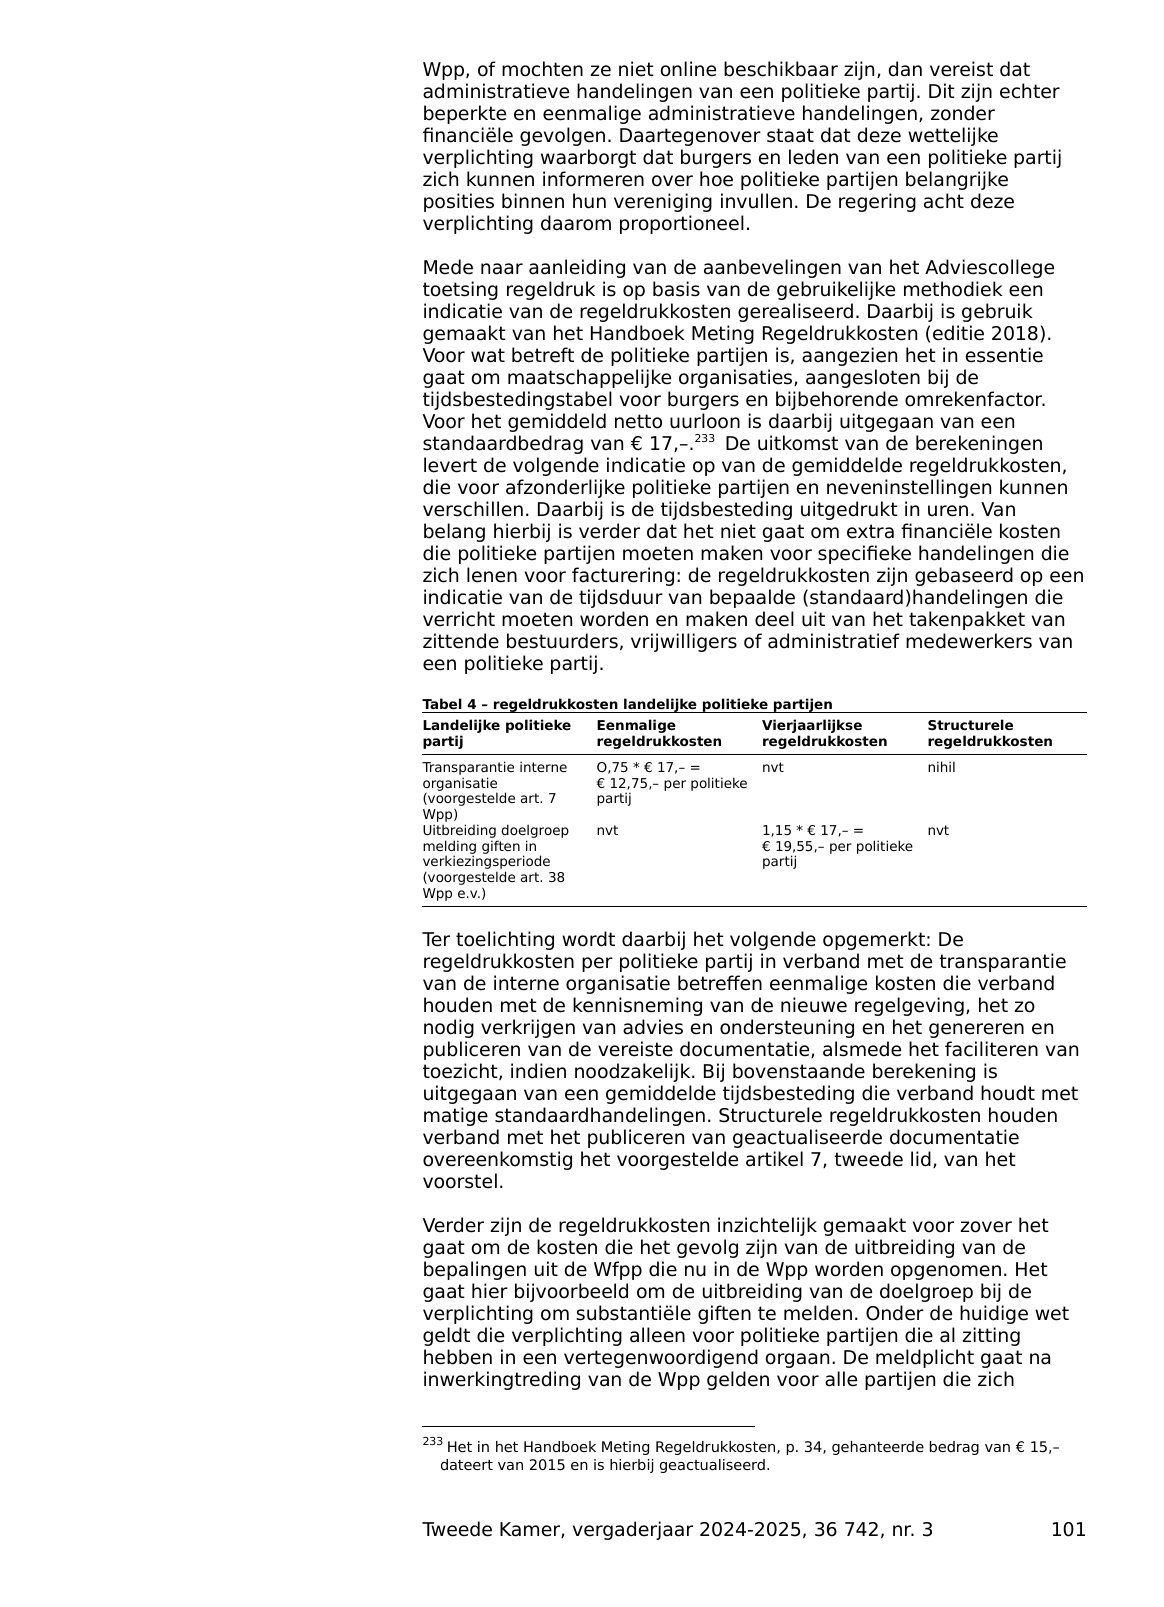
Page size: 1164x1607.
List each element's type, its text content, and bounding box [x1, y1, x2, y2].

table_cell O,75 * € 17,– = € 12,75,– per politieke partij [590, 755, 756, 823]
table_cell nihil [921, 755, 1087, 823]
table_cell Eenmalige regeldrukkosten [590, 713, 756, 754]
table_cell Transparantie interne organisatie (voorgestelde art. 7 Wpp) [422, 755, 590, 823]
text Verder zijn de regeldrukkosten inzichtelijk gemaakt voor zover het gaat om de kosten die het gevolg zijn van de uitbreiding van de bepalingen uit de Wfpp die nu in de Wpp worden opgenomen. Het gaat hier bijvoorbeeld om de uitbreiding van de doelgroep bij de verplichting om substantiële giften te melden. Onder de huidige wet geldt die verplichting alleen voor politieke partijen die al zitting hebben in een vertegenwoordigend orgaan. De meldplicht gaat na inwerkingtreding van de Wpp gelden voor alle partijen die zich [422, 1215, 1087, 1391]
table_cell nvt [921, 823, 1087, 906]
table_cell 1,15 * € 17,– = € 19,55,– per politieke partij [756, 823, 921, 906]
table_cell nvt [756, 755, 921, 823]
text Mede naar aanleiding van de aanbevelingen van het Adviescollege toetsing regeldruk is op basis van de gebruikelijke methodiek een indicatie van de regeldrukkosten gerealiseerd. Daarbij is gebruik gemaakt van het Handboek Meting Regeldrukkosten (editie 2018). Voor wat betreft de politieke partijen is, aangezien het in essentie gaat om maatschappelijke organisaties, aangesloten bij de tijdsbestedingstabel voor burgers en bijbehorende omrekenfactor. Voor het gemiddeld netto uurloon is daarbij uitgegaan van een standaardbedrag van € 17,–. De uitkomst van de berekeningen levert de volgende indicatie op van de gemiddelde regeldrukkosten, die voor afzonderlijke politieke partijen en neveninstellingen kunnen verschillen. Daarbij is de tijdsbesteding uitgedrukt in uren. Van belang hierbij is verder dat het niet gaat om extra financiële kosten die politieke partijen moeten maken voor specifieke handelingen die zich lenen voor facturering: de regeldrukkosten zijn gebaseerd op een indicatie van de tijdsduur van bepaalde (standaard)handelingen die verricht moeten worden en maken deel uit van het takenpakket van zittende bestuurders, vrijwilligers of administratief medewerkers van een politieke partij. [422, 257, 1087, 675]
text Ter toelichting wordt daarbij het volgende opgemerkt: De regeldrukkosten per politieke partij in verband met de transparantie van de interne organisatie betreffen eenmalige kosten die verband houden met de kennisneming van de nieuwe regelgeving, het zo nodig verkrijgen van advies en ondersteuning en het genereren en publiceren van de vereiste documentatie, alsmede het faciliteren van toezicht, indien noodzakelijk. Bij bovenstaande berekening is uitgegaan van een gemiddelde tijdsbesteding die verband houdt met matige standaardhandelingen. Structurele regeldrukkosten houden verband met het publiceren van geactualiseerde documentatie overeenkomstig het voorgestelde artikel 7, tweede lid, van het voorstel. [422, 929, 1087, 1193]
table_cell Vierjaarlijkse regeldrukkosten [756, 713, 921, 754]
table_header Tabel 4 – regeldrukkosten landelijke politieke partijen [422, 697, 1087, 712]
text Wpp, of mochten ze niet online beschikbaar zijn, dan vereist dat administratieve handelingen van een politieke partij. Dit zijn echter beperkte en eenmalige administratieve handelingen, zonder financiële gevolgen. Daartegenover staat dat deze wettelijke verplichting waarborgt dat burgers en leden van een politieke partij zich kunnen informeren over hoe politieke partijen belangrijke posities binnen hun vereniging invullen. De regering acht deze verplichting daarom proportioneel. [422, 59, 1087, 235]
table_cell nvt [590, 823, 756, 906]
table_cell Landelijke politieke partij [422, 713, 590, 754]
table_cell Uitbreiding doelgroep melding giften in verkiezingsperiode (voorgestelde art. 38 Wpp e.v.) [422, 823, 590, 906]
text Het in het Handboek Meting Regeldrukkosten, p. 34, gehanteerde bedrag van € 15,– dateert van 2015 en is hierbij geactualiseerd. [422, 1435, 1087, 1474]
table_cell Structurele regeldrukkosten [921, 713, 1087, 754]
